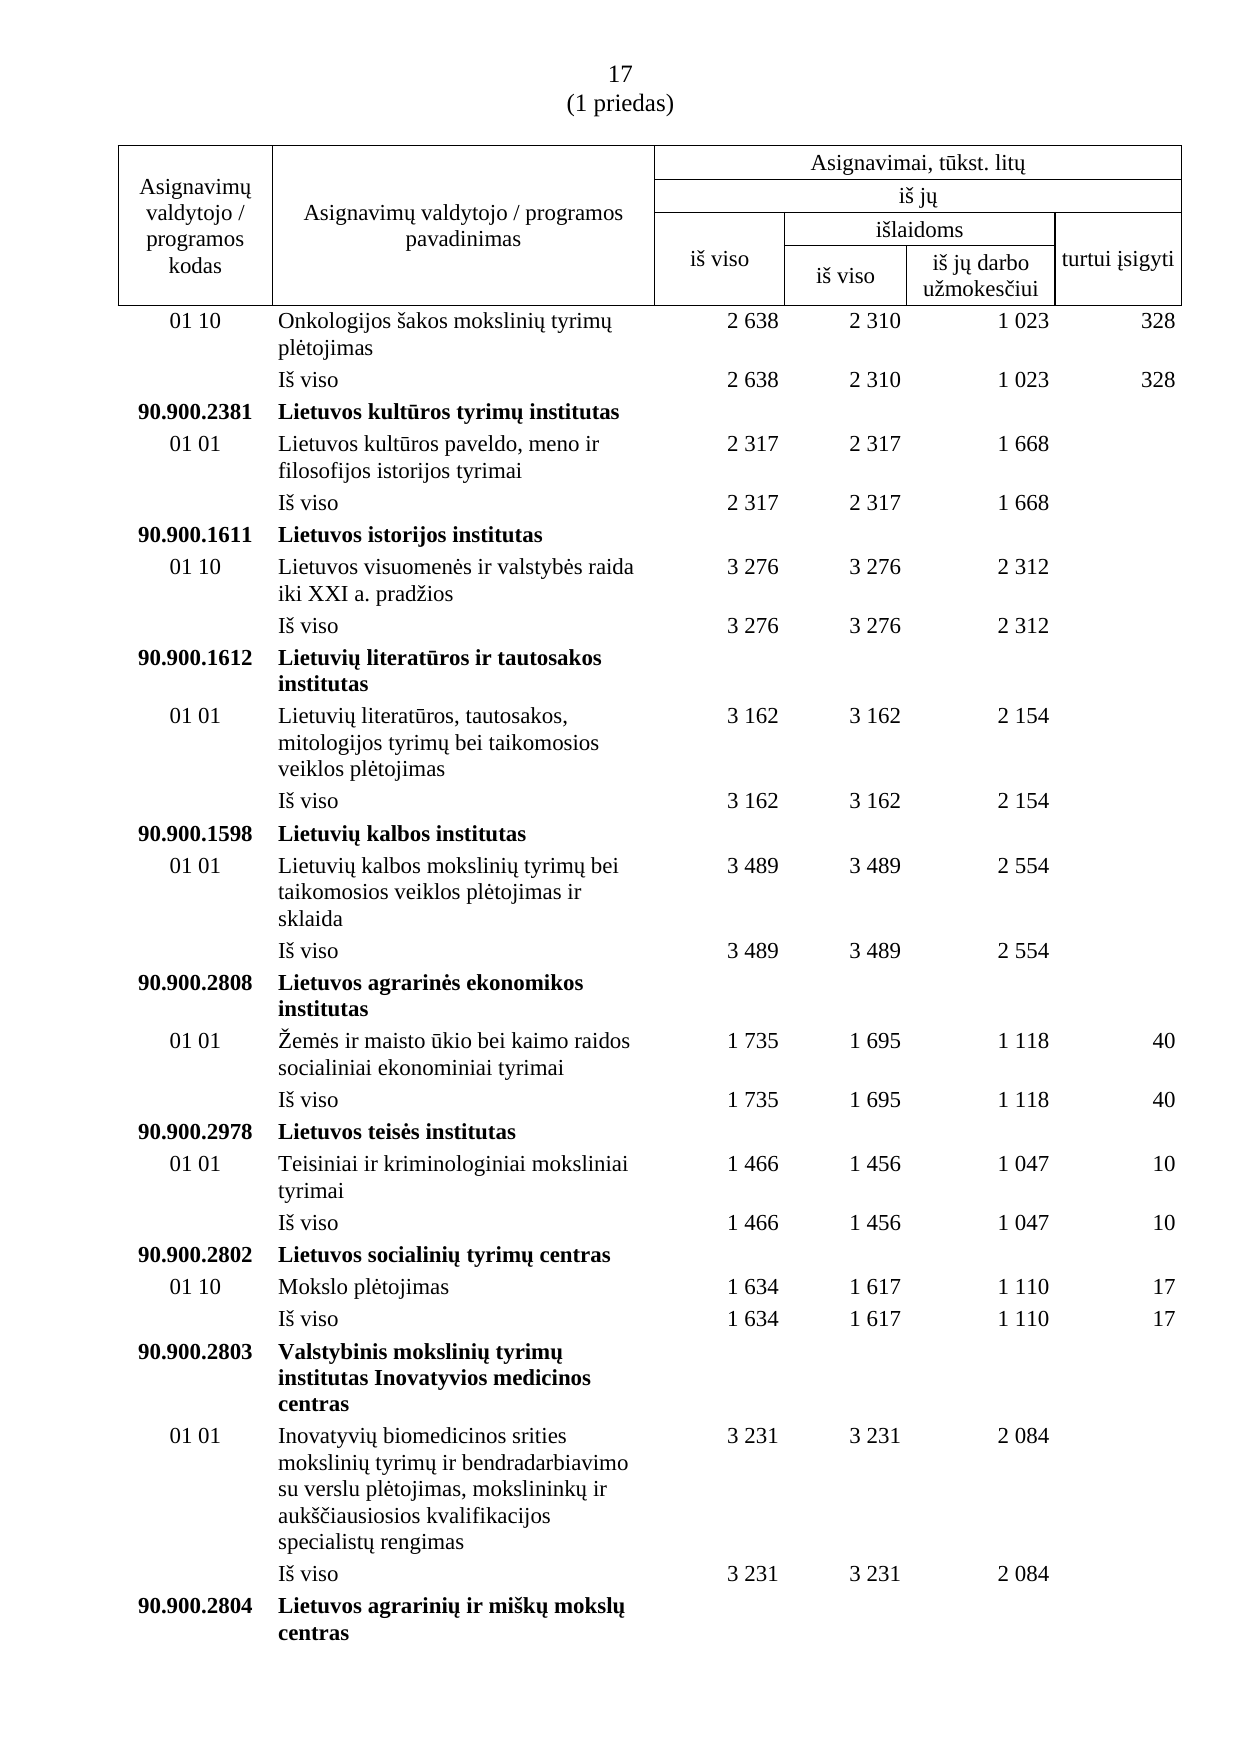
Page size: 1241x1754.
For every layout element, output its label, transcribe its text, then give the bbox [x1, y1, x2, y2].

table_cell 40 [1055, 1025, 1181, 1083]
table_cell [118, 363, 272, 395]
table_cell 1 047 [907, 1206, 1055, 1238]
table_cell Lietuvos agrarinės ekonomikos institutas [272, 966, 655, 1024]
table_cell 3 276 [784, 609, 907, 641]
table_cell 01 10 [118, 1270, 272, 1303]
table_cell 2 317 [784, 486, 907, 518]
table_cell [784, 1590, 907, 1648]
table_cell 2 638 [655, 363, 784, 395]
table_cell [655, 518, 784, 550]
table_cell [655, 1590, 784, 1648]
table_cell [1055, 1335, 1181, 1420]
table_cell [784, 817, 907, 849]
table_cell Lietuvių kalbos institutas [272, 817, 655, 849]
table_cell [1055, 1590, 1181, 1648]
table_cell Iš viso [272, 363, 655, 395]
table_cell 01 01 [118, 700, 272, 784]
table_cell 2 084 [907, 1557, 1055, 1589]
table_cell 2 310 [784, 363, 907, 395]
table_cell 2 638 [655, 306, 784, 363]
table_cell 1 023 [907, 363, 1055, 395]
table_cell 1 634 [655, 1270, 784, 1303]
table_cell Lietuvių literatūros, tautosakos, mitologijos tyrimų bei taikomosios veiklos plėtojimas [272, 700, 655, 784]
table_cell 1 695 [784, 1083, 907, 1115]
table_cell Iš viso [272, 1303, 655, 1335]
table_cell 1 118 [907, 1083, 1055, 1115]
table_cell [655, 1115, 784, 1147]
table_cell [1055, 641, 1181, 700]
table_cell Lietuvių kalbos mokslinių tyrimų bei taikomosios veiklos plėtojimas ir sklaida [272, 849, 655, 934]
table_cell 2 554 [907, 849, 1055, 934]
table_cell [655, 1238, 784, 1270]
table_cell 3 489 [655, 849, 784, 934]
table_header Asignavimai, tūkst. litų [655, 146, 1181, 178]
table_cell 90.900.1611 [118, 518, 272, 550]
table_cell [1055, 817, 1181, 849]
table_cell 01 01 [118, 849, 272, 934]
table_cell 01 01 [118, 1420, 272, 1557]
table_cell 3 162 [655, 785, 784, 817]
table_cell 3 489 [655, 934, 784, 966]
table_cell [907, 641, 1055, 700]
table_cell [1055, 395, 1181, 427]
table_cell [1055, 1420, 1181, 1557]
table_cell 1 023 [907, 306, 1055, 363]
table_cell 01 01 [118, 1025, 272, 1083]
table_cell [907, 1238, 1055, 1270]
table_cell [907, 395, 1055, 427]
table_cell [1055, 518, 1181, 550]
table_cell Iš viso [272, 609, 655, 641]
table_cell [1055, 609, 1181, 641]
table_cell [907, 518, 1055, 550]
table_cell Iš viso [272, 785, 655, 817]
table_cell Inovatyvių biomedicinos srities mokslinių tyrimų ir bendradarbiavimo su verslu plėtojimas, mokslininkų ir aukščiausiosios kvalifikacijos specialistų rengimas [272, 1420, 655, 1557]
table_cell 1 456 [784, 1206, 907, 1238]
table_cell 17 [1055, 1303, 1181, 1335]
table_cell [1055, 966, 1181, 1024]
table_cell [1055, 550, 1181, 609]
table_cell [1055, 1557, 1181, 1589]
table_cell Lietuvių literatūros ir tautosakos institutas [272, 641, 655, 700]
table_cell Lietuvos visuomenės ir valstybės raida iki XXI a. pradžios [272, 550, 655, 609]
table_cell 2 554 [907, 934, 1055, 966]
table_cell [655, 395, 784, 427]
table_cell Iš viso [272, 1557, 655, 1589]
table_cell [118, 1206, 272, 1238]
table_cell 40 [1055, 1083, 1181, 1115]
table_cell 1 456 [784, 1148, 907, 1206]
table_cell iš jų darbo užmokesčiui [907, 246, 1054, 304]
table_cell 01 01 [118, 1148, 272, 1206]
table_header Asignavimų valdytojo / programos kodas [119, 146, 272, 304]
table_cell [1055, 1238, 1181, 1270]
table_cell [118, 1303, 272, 1335]
table_cell iš viso [655, 213, 784, 304]
table_cell 2 312 [907, 609, 1055, 641]
table_cell 90.900.2802 [118, 1238, 272, 1270]
table_header Asignavimų valdytojo / programos pavadinimas [273, 146, 654, 304]
table_cell 328 [1055, 306, 1181, 363]
table_cell Onkologijos šakos mokslinių tyrimų plėtojimas [272, 306, 655, 363]
table_cell [118, 1083, 272, 1115]
table_cell 1 634 [655, 1303, 784, 1335]
table_cell [784, 518, 907, 550]
table_cell iš jų [655, 180, 1181, 212]
table_cell Žemės ir maisto ūkio bei kaimo raidos socialiniai ekonominiai tyrimai [272, 1025, 655, 1083]
table_cell 3 231 [784, 1557, 907, 1589]
table_cell iš viso [785, 246, 906, 304]
table_cell 1 668 [907, 486, 1055, 518]
table_cell [907, 817, 1055, 849]
table_cell 01 10 [118, 306, 272, 363]
table_cell 90.900.2803 [118, 1335, 272, 1420]
table_cell išlaidoms [785, 213, 1054, 245]
table_cell Valstybinis mokslinių tyrimų institutas Inovatyvios medicinos centras [272, 1335, 655, 1420]
table_cell 1 695 [784, 1025, 907, 1083]
table_cell 2 317 [784, 428, 907, 486]
table_cell 3 162 [655, 700, 784, 784]
table_cell 2 317 [655, 428, 784, 486]
table_cell [1055, 934, 1181, 966]
table_cell 01 10 [118, 550, 272, 609]
table_cell 90.900.2978 [118, 1115, 272, 1147]
table_cell 328 [1055, 363, 1181, 395]
table_cell 2 317 [655, 486, 784, 518]
table_cell 1 047 [907, 1148, 1055, 1206]
table_cell 2 084 [907, 1420, 1055, 1557]
table_cell 90.900.2381 [118, 395, 272, 427]
table_cell 90.900.2808 [118, 966, 272, 1024]
table_cell [907, 966, 1055, 1024]
table_cell [655, 966, 784, 1024]
table_cell turtui įsigyti [1056, 213, 1181, 304]
table_cell [1055, 428, 1181, 486]
table_cell [784, 395, 907, 427]
table_cell 1 617 [784, 1303, 907, 1335]
table_cell 3 162 [784, 785, 907, 817]
table_cell [784, 641, 907, 700]
table_cell [784, 1115, 907, 1147]
table_cell 1 466 [655, 1206, 784, 1238]
table_cell Iš viso [272, 1206, 655, 1238]
table_cell 3 489 [784, 934, 907, 966]
table_cell [1055, 486, 1181, 518]
table_cell Lietuvos istorijos institutas [272, 518, 655, 550]
table_cell [1055, 700, 1181, 784]
table_cell [118, 785, 272, 817]
table_cell [655, 1335, 784, 1420]
table_cell 1 617 [784, 1270, 907, 1303]
table_cell [118, 486, 272, 518]
table_cell 1 668 [907, 428, 1055, 486]
table_cell 3 231 [655, 1557, 784, 1589]
table_cell 01 01 [118, 428, 272, 486]
table_cell Mokslo plėtojimas [272, 1270, 655, 1303]
table_cell 3 231 [784, 1420, 907, 1557]
table_cell Lietuvos socialinių tyrimų centras [272, 1238, 655, 1270]
table_cell 3 276 [655, 550, 784, 609]
table_cell [784, 966, 907, 1024]
table_cell 17 [1055, 1270, 1181, 1303]
table_cell Lietuvos teisės institutas [272, 1115, 655, 1147]
table_cell 1 118 [907, 1025, 1055, 1083]
table_cell Lietuvos kultūros tyrimų institutas [272, 395, 655, 427]
table_cell 1 735 [655, 1083, 784, 1115]
table_cell 10 [1055, 1206, 1181, 1238]
table_cell 1 110 [907, 1270, 1055, 1303]
table_cell [1055, 785, 1181, 817]
table_cell [118, 1557, 272, 1589]
table_cell 1 110 [907, 1303, 1055, 1335]
table_cell [655, 817, 784, 849]
table_cell 3 276 [784, 550, 907, 609]
table_cell Iš viso [272, 486, 655, 518]
table_cell [118, 609, 272, 641]
table_cell [784, 1238, 907, 1270]
table_cell [1055, 1115, 1181, 1147]
table_cell Lietuvos kultūros paveldo, meno ir filosofijos istorijos tyrimai [272, 428, 655, 486]
table_cell 3 489 [784, 849, 907, 934]
table_cell 1 735 [655, 1025, 784, 1083]
table_cell 90.900.1598 [118, 817, 272, 849]
table_cell 2 154 [907, 785, 1055, 817]
table_cell Iš viso [272, 1083, 655, 1115]
table_cell 90.900.1612 [118, 641, 272, 700]
table_cell Teisiniai ir kriminologiniai moksliniai tyrimai [272, 1148, 655, 1206]
table_cell [784, 1335, 907, 1420]
table_cell [1055, 849, 1181, 934]
table_cell 3 231 [655, 1420, 784, 1557]
table_cell 3 276 [655, 609, 784, 641]
table_cell 2 310 [784, 306, 907, 363]
table_cell [907, 1335, 1055, 1420]
table_cell Lietuvos agrarinių ir miškų mokslų centras [272, 1590, 655, 1648]
table_cell Iš viso [272, 934, 655, 966]
table_cell [655, 641, 784, 700]
table_cell 1 466 [655, 1148, 784, 1206]
table_cell [907, 1590, 1055, 1648]
table_cell [118, 934, 272, 966]
table_cell [907, 1115, 1055, 1147]
table_cell 10 [1055, 1148, 1181, 1206]
table_cell 2 154 [907, 700, 1055, 784]
table_cell 3 162 [784, 700, 907, 784]
table_cell 2 312 [907, 550, 1055, 609]
table_cell 90.900.2804 [118, 1590, 272, 1648]
